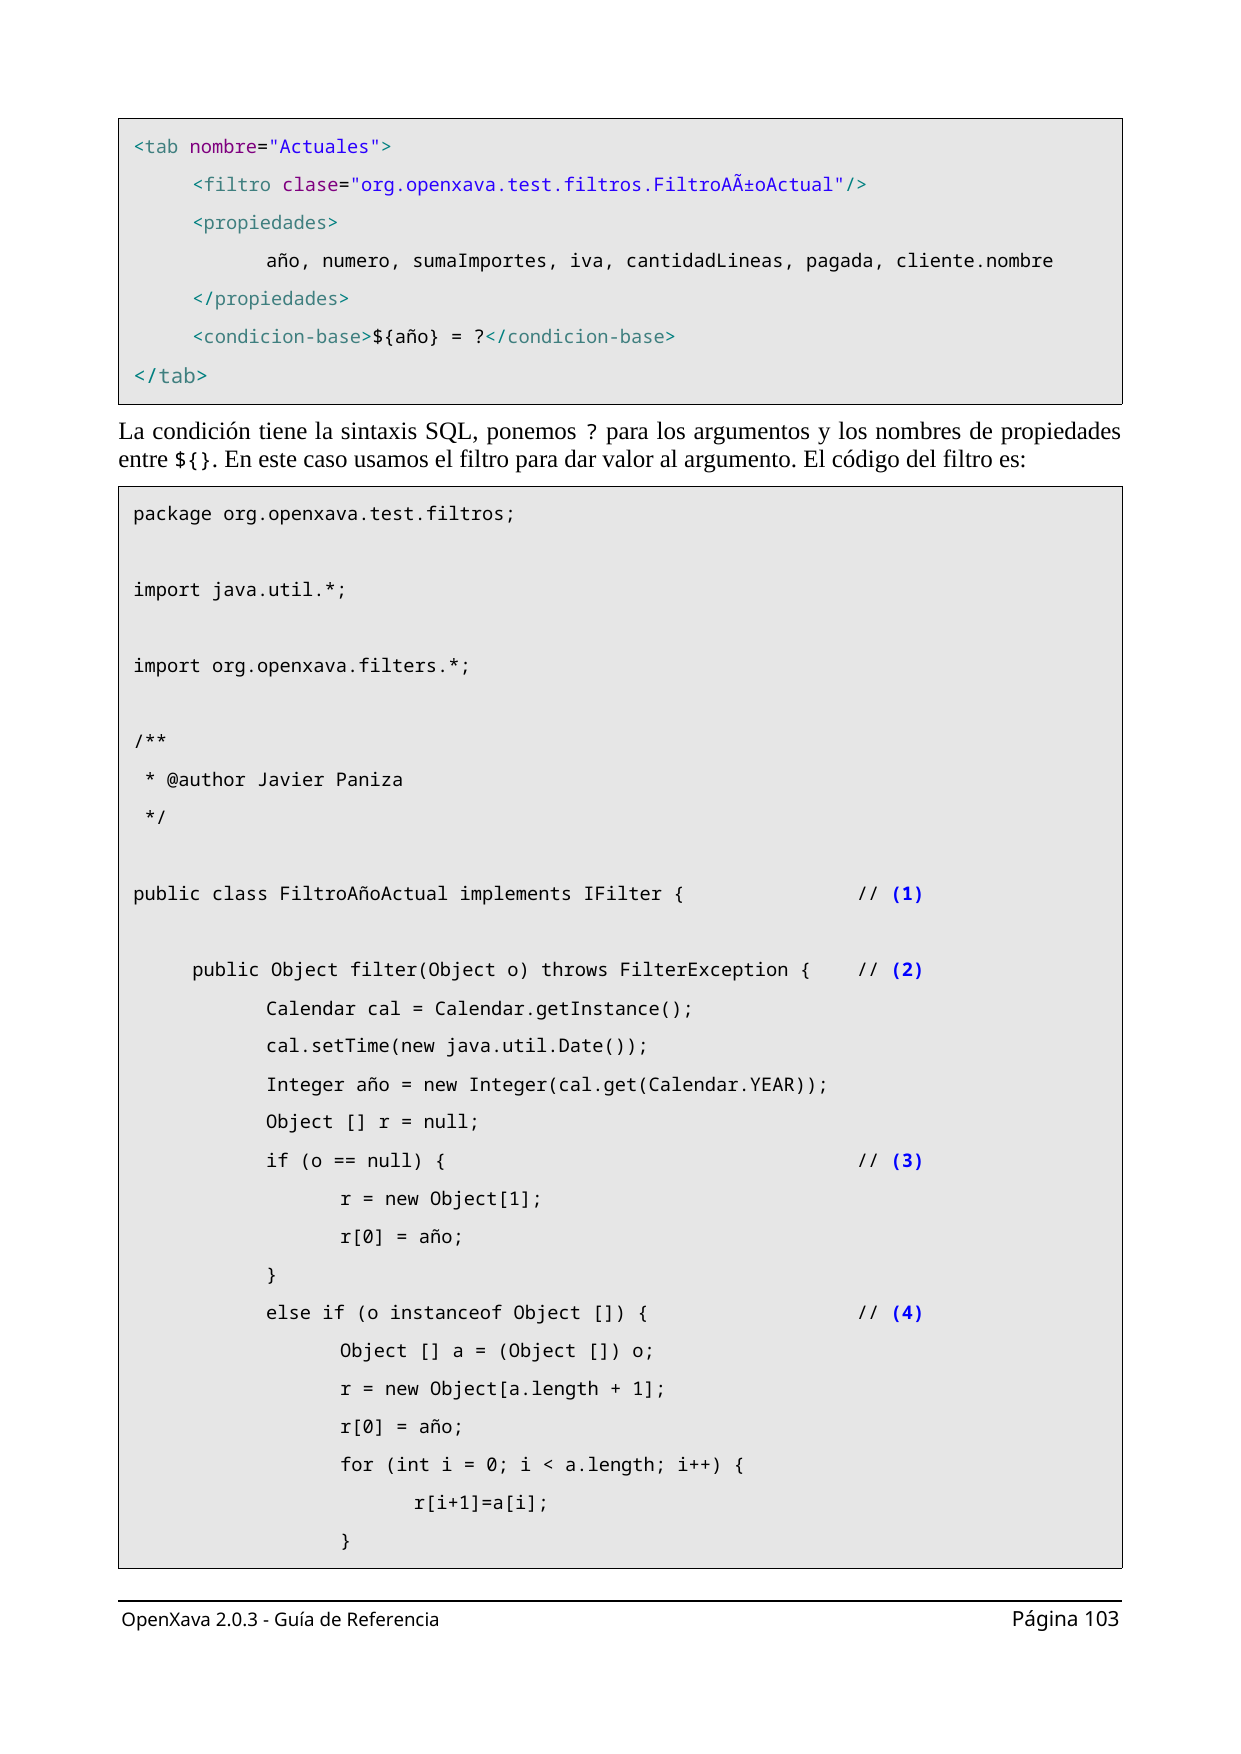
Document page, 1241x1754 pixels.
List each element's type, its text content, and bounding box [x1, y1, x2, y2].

text public Object filter(Object o) throws FilterException { // (2) [119, 942, 1122, 980]
text */ [119, 790, 1122, 828]
text Integer año = new Integer(cal.get(Calendar.YEAR)); [119, 1056, 1122, 1094]
text } [119, 1512, 1122, 1568]
text Object [] a = (Object []) o; [119, 1322, 1122, 1360]
text r = new Object[1]; [119, 1170, 1122, 1208]
text </propiedades> [119, 270, 1122, 308]
text public class FiltroAñoActual implements IFilter { // (1) [119, 866, 1122, 904]
text import java.util.*; [119, 562, 1122, 600]
text /** [119, 714, 1122, 752]
text r[i+1]=a[i]; [119, 1474, 1122, 1512]
text año, numero, sumaImportes, iva, cantidadLineas, pagada, cliente.nombre [119, 232, 1122, 270]
text for (int i = 0; i < a.length; i++) { [119, 1436, 1122, 1474]
text <tab nombre="Actuales"> [119, 119, 1122, 156]
text <filtro clase="org.openxava.test.filtros.FiltroAÃ±oActual"/> [119, 156, 1122, 194]
text <condicion-base>${año} = ?</condicion-base> [119, 308, 1122, 346]
text cal.setTime(new java.util.Date()); [119, 1018, 1122, 1056]
text Calendar cal = Calendar.getInstance(); [119, 980, 1122, 1018]
text * @author Javier Paniza [119, 752, 1122, 790]
text La condición tiene la sintaxis SQL, ponemos ? para los argumentos y los nombres de propiedades entre ${}. En este caso usamos el filtro para dar valor al argumento. El código del filtro es: [118, 417, 1122, 473]
text else if (o instanceof Object []) { // (4) [119, 1284, 1122, 1322]
text r[0] = año; [119, 1398, 1122, 1436]
text if (o == null) { // (3) [119, 1132, 1122, 1170]
text <propiedades> [119, 194, 1122, 232]
text r = new Object[a.length + 1]; [119, 1360, 1122, 1398]
text Object [] r = null; [119, 1094, 1122, 1132]
text </tab> [119, 346, 1122, 404]
text } [119, 1246, 1122, 1284]
text import org.openxava.filters.*; [119, 638, 1122, 676]
text r[0] = año; [119, 1208, 1122, 1246]
text package org.openxava.test.filtros; [119, 487, 1122, 524]
